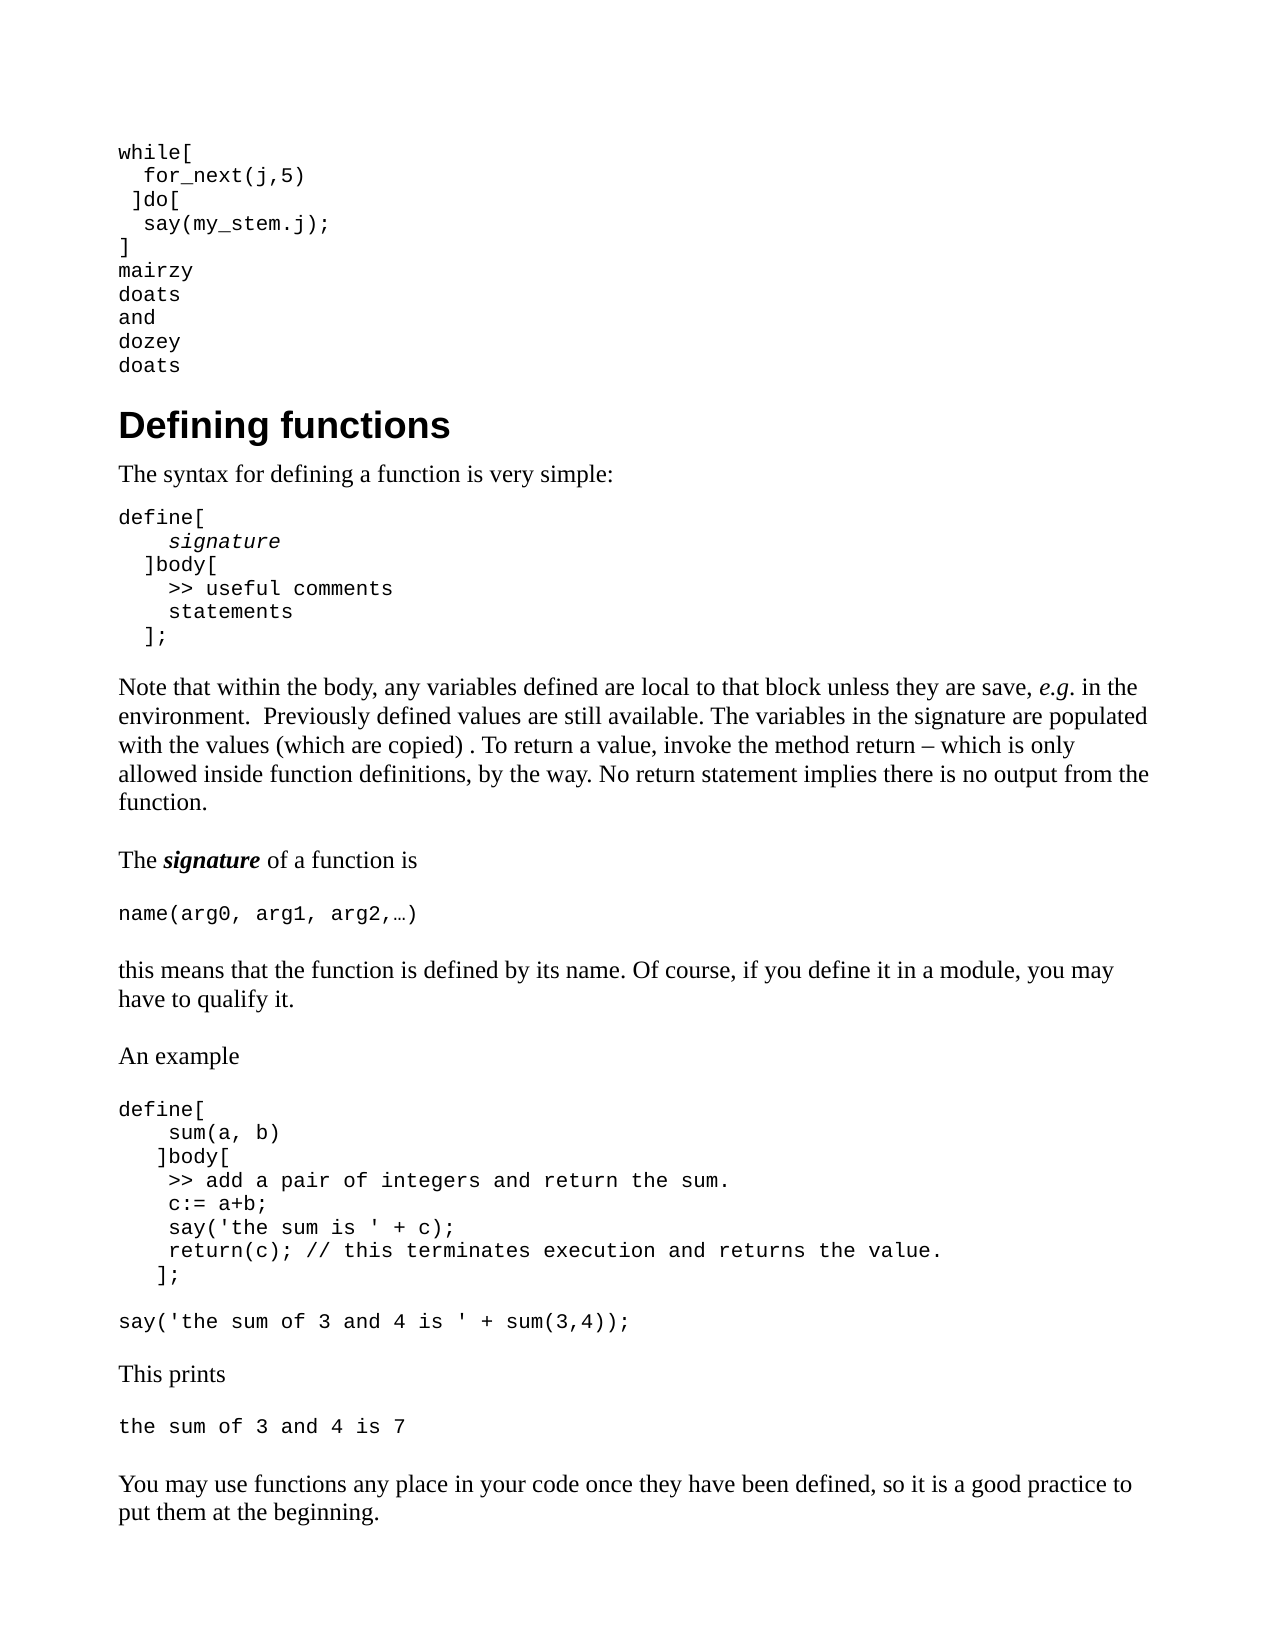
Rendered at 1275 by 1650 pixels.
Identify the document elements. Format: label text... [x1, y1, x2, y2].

text An example [118, 1041, 1157, 1070]
text define[ [118, 507, 1157, 531]
text statements [118, 602, 1157, 625]
text c:= a+b; [118, 1193, 1157, 1217]
text ]do[ [118, 189, 1157, 213]
text say('the sum is ' + c); [118, 1217, 1157, 1241]
text the sum of 3 and 4 is 7 [118, 1416, 1157, 1440]
text return(c); // this terminates execution and returns the value. [118, 1241, 1157, 1264]
text ]; [118, 1264, 1157, 1288]
text signature [118, 531, 1157, 554]
text The signature of a function is [118, 845, 1157, 874]
subtitle Defining functions [118, 403, 1157, 447]
text ]; [118, 625, 1157, 649]
text define[ [118, 1099, 1157, 1122]
text The syntax for defining a function is very simple: [118, 459, 1157, 488]
text doats [118, 284, 1157, 307]
text and [118, 307, 1157, 331]
text dozey [118, 331, 1157, 354]
text say('the sum of 3 and 4 is ' + sum(3,4)); [118, 1311, 1157, 1335]
text this means that the function is defined by its name. Of course, if you define it in a module, you may have to qualify it. [118, 955, 1157, 1012]
text >> add a pair of integers and return the sum. [118, 1169, 1157, 1193]
text while[ [118, 142, 1157, 165]
text >> useful comments [118, 578, 1157, 602]
text say(my_stem.j); [118, 213, 1157, 236]
text ] [118, 236, 1157, 260]
text for_next(j,5) [118, 165, 1157, 189]
text ]body[ [118, 1146, 1157, 1169]
text ]body[ [118, 554, 1157, 578]
text doats [118, 354, 1157, 378]
text You may use functions any place in your code once they have been defined, so it is a good practice to put them at the beginning. [118, 1469, 1157, 1526]
text mairzy [118, 260, 1157, 284]
text name(arg0, arg1, arg2,…) [118, 902, 1157, 926]
text This prints [118, 1359, 1157, 1387]
text sum(a, b) [118, 1122, 1157, 1146]
text Note that within the body, any variables defined are local to that block unless they are save, e.g. in the environment. Previously defined values are still available. The variables in the signature are populated with the values (which are copied) . To return a value, invoke the method return – which is only allowed inside function definitions, by the way. No return statement implies there is no output from the function. [118, 672, 1157, 816]
